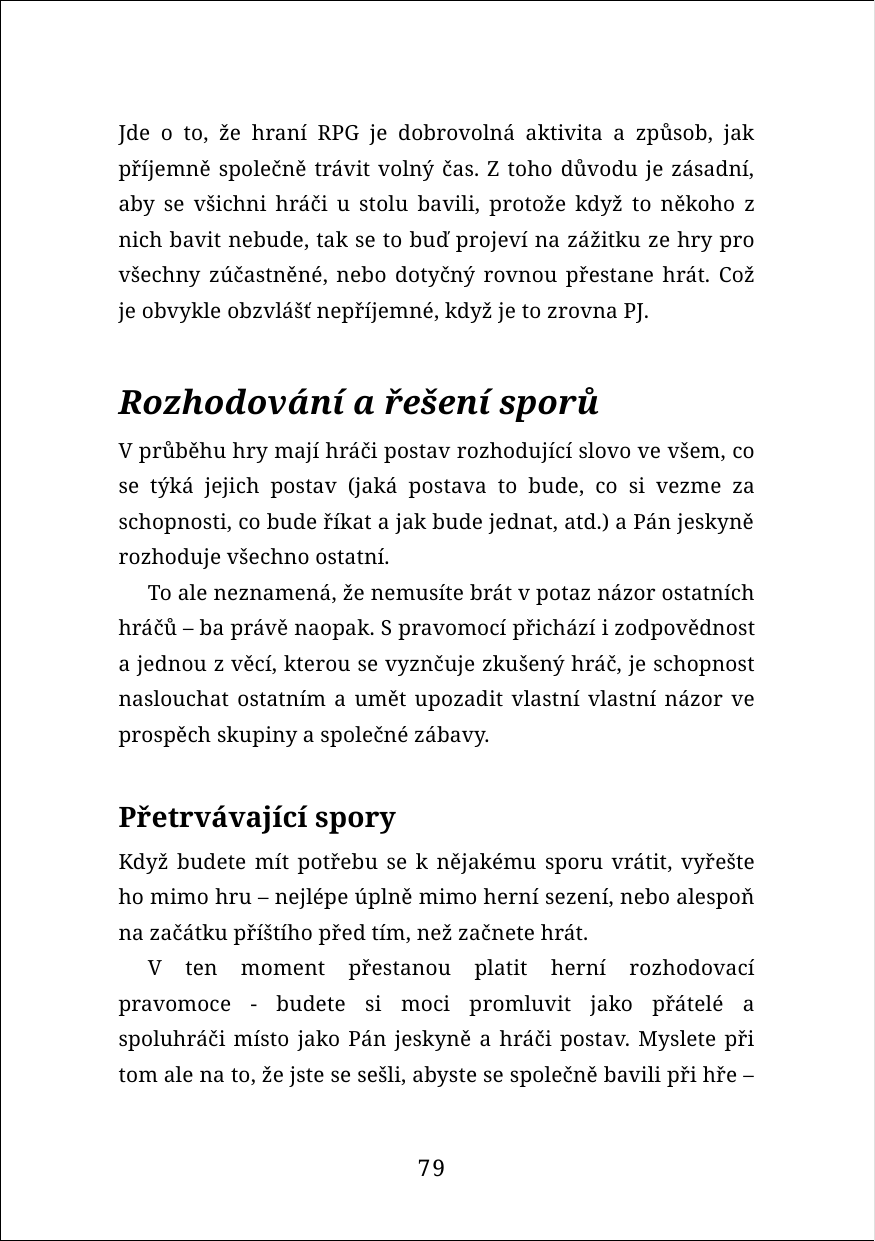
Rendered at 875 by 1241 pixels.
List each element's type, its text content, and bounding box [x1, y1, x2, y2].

subtitle Přetrvávající spory [118, 797, 756, 835]
text V průběhu hry mají hráči postav rozhodující slovo ve všem, co se týká jejich postav (jaká postava to bude, co si vezme za schopnosti, co bude říkat a jak bude jednat, atd.) a Pán jeskyně rozhoduje všechno ostatní. To ale neznamená, že nemusíte brát v potaz názor ostatních hráčů – ba právě naopak. S pravomocí přichází i zodpovědnost a jednou z věcí, kterou se vyznčuje zkušený hráč, je schopnost naslouchat ostatním a umět upozadit vlastní vlastní názor ve prospěch skupiny a společné zábavy. [118, 436, 756, 748]
text Jde o to, že hraní RPG je dobrovolná aktivita a způsob, jak příjemně společně trávit volný čas. Z toho důvodu je zásadní, aby se všichni hráči u stolu bavili, protože když to někoho z nich bavit nebude, tak se to buď projeví na zážitku ze hry pro všechny zúčastněné, nebo dotyčný rovnou přestane hrát. Což je obvykle obzvlášť nepříjemné, když je to zrovna PJ. [118, 118, 756, 324]
subtitle Rozhodování a řešení sporů [118, 379, 756, 424]
text Když budete mít potřebu se k nějakému sporu vrátit, vyřešte ho mimo hru – nejlépe úplně mimo herní sezení, nebo alespoň na začátku příštího před tím, než začnete hrát. V ten moment přestanou platit herní rozhodovací pravomoce - budete si moci promluvit jako přátelé a spoluhráči místo jako Pán jeskyně a hráči postav. Myslete při tom ale na to, že jste se sešli, abyste se společně bavili při hře – [118, 847, 756, 1088]
